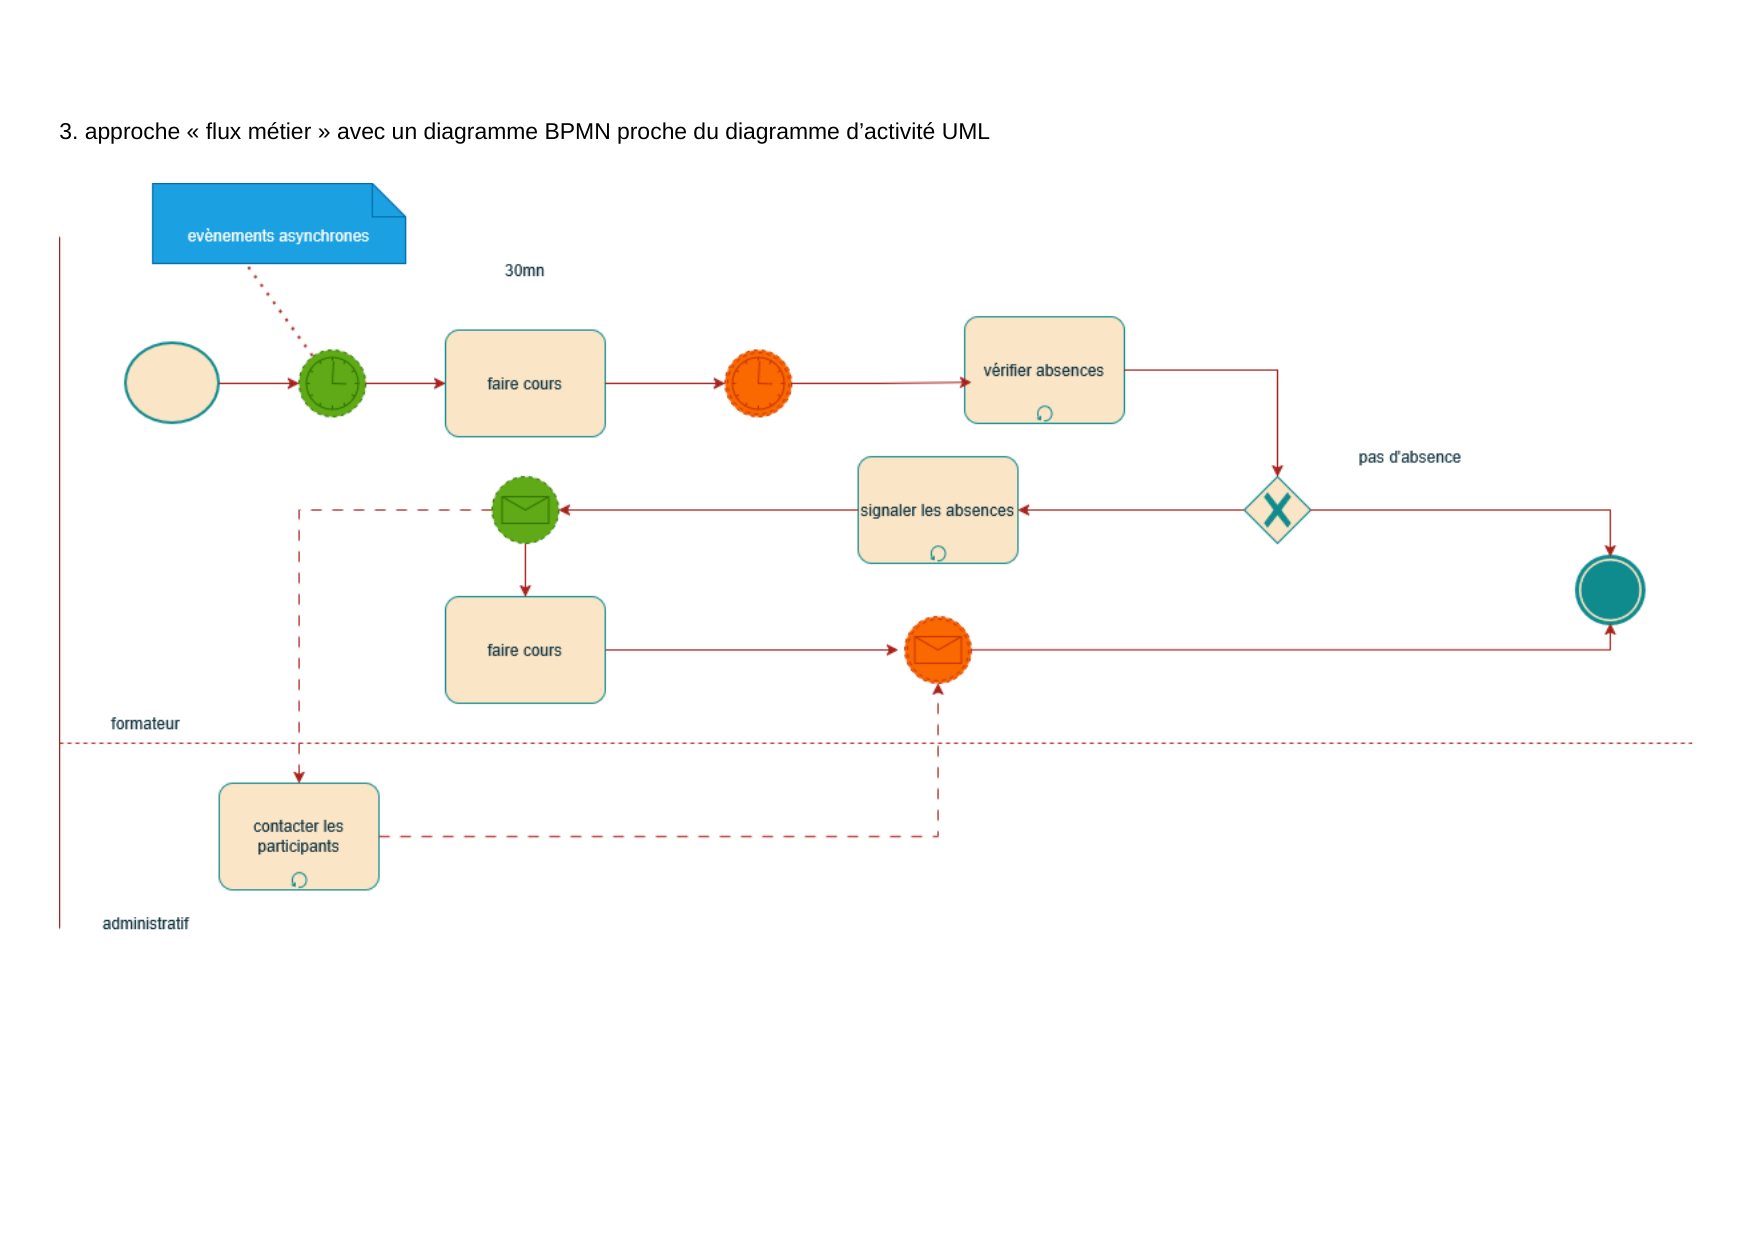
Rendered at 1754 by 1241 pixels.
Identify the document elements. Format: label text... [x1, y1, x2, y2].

picture [59, 183, 1695, 944]
subtitle 3. approche « flux métier » avec un diagramme BPMN proche du diagramme d’activité UML [59, 118, 1695, 144]
